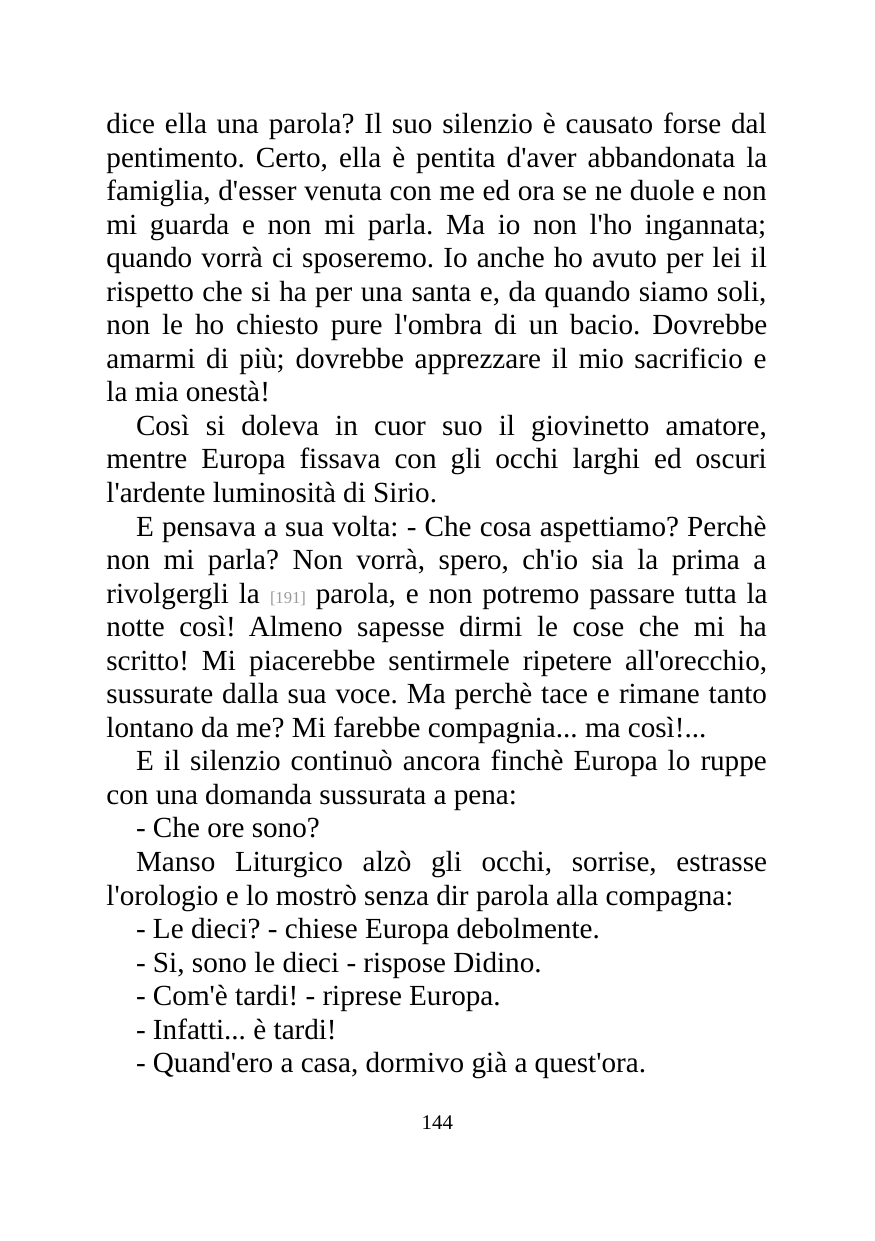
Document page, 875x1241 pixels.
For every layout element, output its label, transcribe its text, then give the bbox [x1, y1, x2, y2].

text - Com'è tardi! - riprese Europa. [106, 978, 768, 1012]
text E il silenzio continuò ancora finchè Europa lo ruppe con una domanda sussurata a pena: [106, 743, 768, 811]
text Manso Liturgico alzò gli occhi, sorrise, estrasse l'orologio e lo mostrò senza dir parola alla compagna: [106, 844, 768, 911]
text - Quand'ero a casa, dormivo già a quest'ora. [106, 1045, 768, 1079]
text - Si, sono le dieci - rispose Didino. [106, 945, 768, 978]
text - Infatti... è tardi! [106, 1012, 768, 1045]
text - Che ore sono? [106, 811, 768, 844]
text dice ella una parola? Il suo silenzio è causato forse dal pentimento. Certo, ella è pentita d'aver abbandonata la famiglia, d'esser venuta con me ed ora se ne duole e non mi guarda e non mi parla. Ma io non l'ho ingannata; quando vorrà ci sposeremo. Io anche ho avuto per lei il rispetto che si ha per una santa e, da quando siamo soli, non le ho chiesto pure l'ombra di un bacio. Dovrebbe amarmi di più; dovrebbe apprezzare il mio sacrificio e la mia onestà! [106, 106, 768, 408]
text - Le dieci? - chiese Europa debolmente. [106, 911, 768, 945]
text E pensava a sua volta: - Che cosa aspettiamo? Perchè non mi parla? Non vorrà, spero, ch'io sia la prima a rivolgergli la [191] parola, e non potremo passare tutta la notte così! Almeno sapesse dirmi le cose che mi ha scritto! Mi piacerebbe sentirmele ripetere all'orecchio, sussurate dalla sua voce. Ma perchè tace e rimane tanto lontano da me? Mi farebbe compagnia... ma così!... [106, 509, 768, 743]
text Così si doleva in cuor suo il giovinetto amatore, mentre Europa fissava con gli occhi larghi ed oscuri l'ardente luminosità di Sirio. [106, 408, 768, 509]
